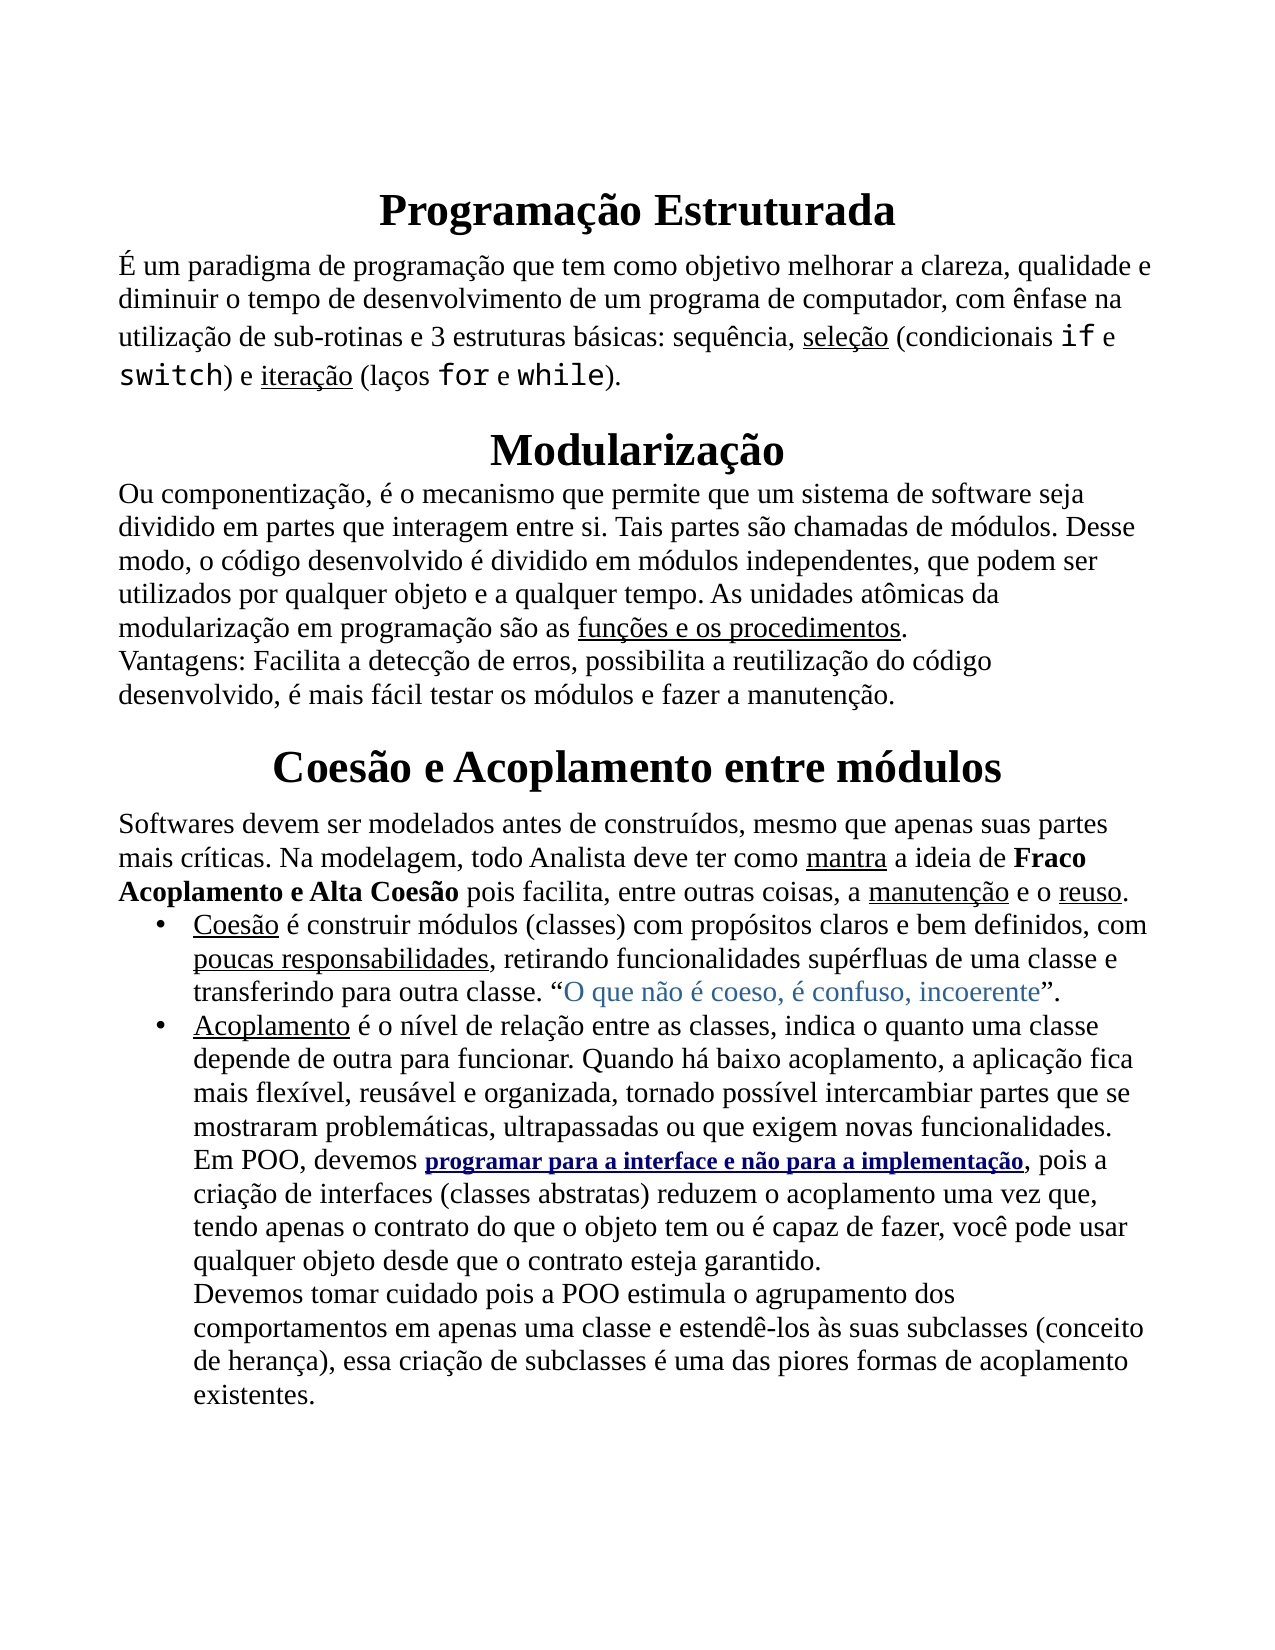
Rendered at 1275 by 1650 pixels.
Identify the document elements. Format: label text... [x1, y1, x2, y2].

text É um paradigma de programação que tem como objetivo melhorar a clareza, qualidade e diminuir o tempo de desenvolvimento de um programa de computador, com ênfase na utilização de sub-rotinas e 3 estruturas básicas: sequência, seleção (condicionais if e switch) e iteração (laços for e while). [118, 248, 1157, 423]
list Acoplamento é o nível de relação entre as classes, indica o quanto uma classe depende de outra para funcionar. Quando há baixo acoplamento, a aplicação fica mais flexível, reusável e organizada, tornado possível intercambiar partes que se mostraram problemáticas, ultrapassadas ou que exigem novas funcionalidades. Em POO, devemos programar para a interface e não para a implementação, pois a criação de interfaces (classes abstratas) reduzem o acoplamento uma vez que, tendo apenas o contrato do que o objeto tem ou é capaz de fazer, você pode usar qualquer objeto desde que o contrato esteja garantido. Devemos tomar cuidado pois a POO estimula o agrupamento dos comportamentos em apenas uma classe e estendê-los às suas subclasses (conceito de herança), essa criação de subclasses é uma das piores formas de acoplamento existentes. [156, 1008, 1157, 1411]
text Modularização [118, 423, 1157, 476]
text Softwares devem ser modelados antes de construídos, mesmo que apenas suas partes mais críticas. Na modelagem, todo Analista deve ter como mantra a ideia de Fraco Acoplamento e Alta Coesão pois facilita, entre outras coisas, a manutenção e o reuso. [118, 807, 1157, 907]
subtitle Programação Estruturada [118, 183, 1157, 235]
text Coesão e Acoplamento entre módulos [118, 739, 1157, 792]
text Ou componentização, é o mecanismo que permite que um sistema de software seja dividido em partes que interagem entre si. Tais partes são chamadas de módulos. Desse modo, o código desenvolvido é dividido em módulos independentes, que podem ser utilizados por qualquer objeto e a qualquer tempo. As unidades atômicas da modularização em programação são as funções e os procedimentos. Vantagens: Facilita a detecção de erros, possibilita a reutilização do código desenvolvido, é mais fácil testar os módulos e fazer a manutenção. [118, 476, 1157, 739]
list Coesão é construir módulos (classes) com propósitos claros e bem definidos, com poucas responsabilidades, retirando funcionalidades supérfluas de uma classe e transferindo para outra classe. “O que não é coeso, é confuso, incoerente”. [156, 907, 1157, 1008]
